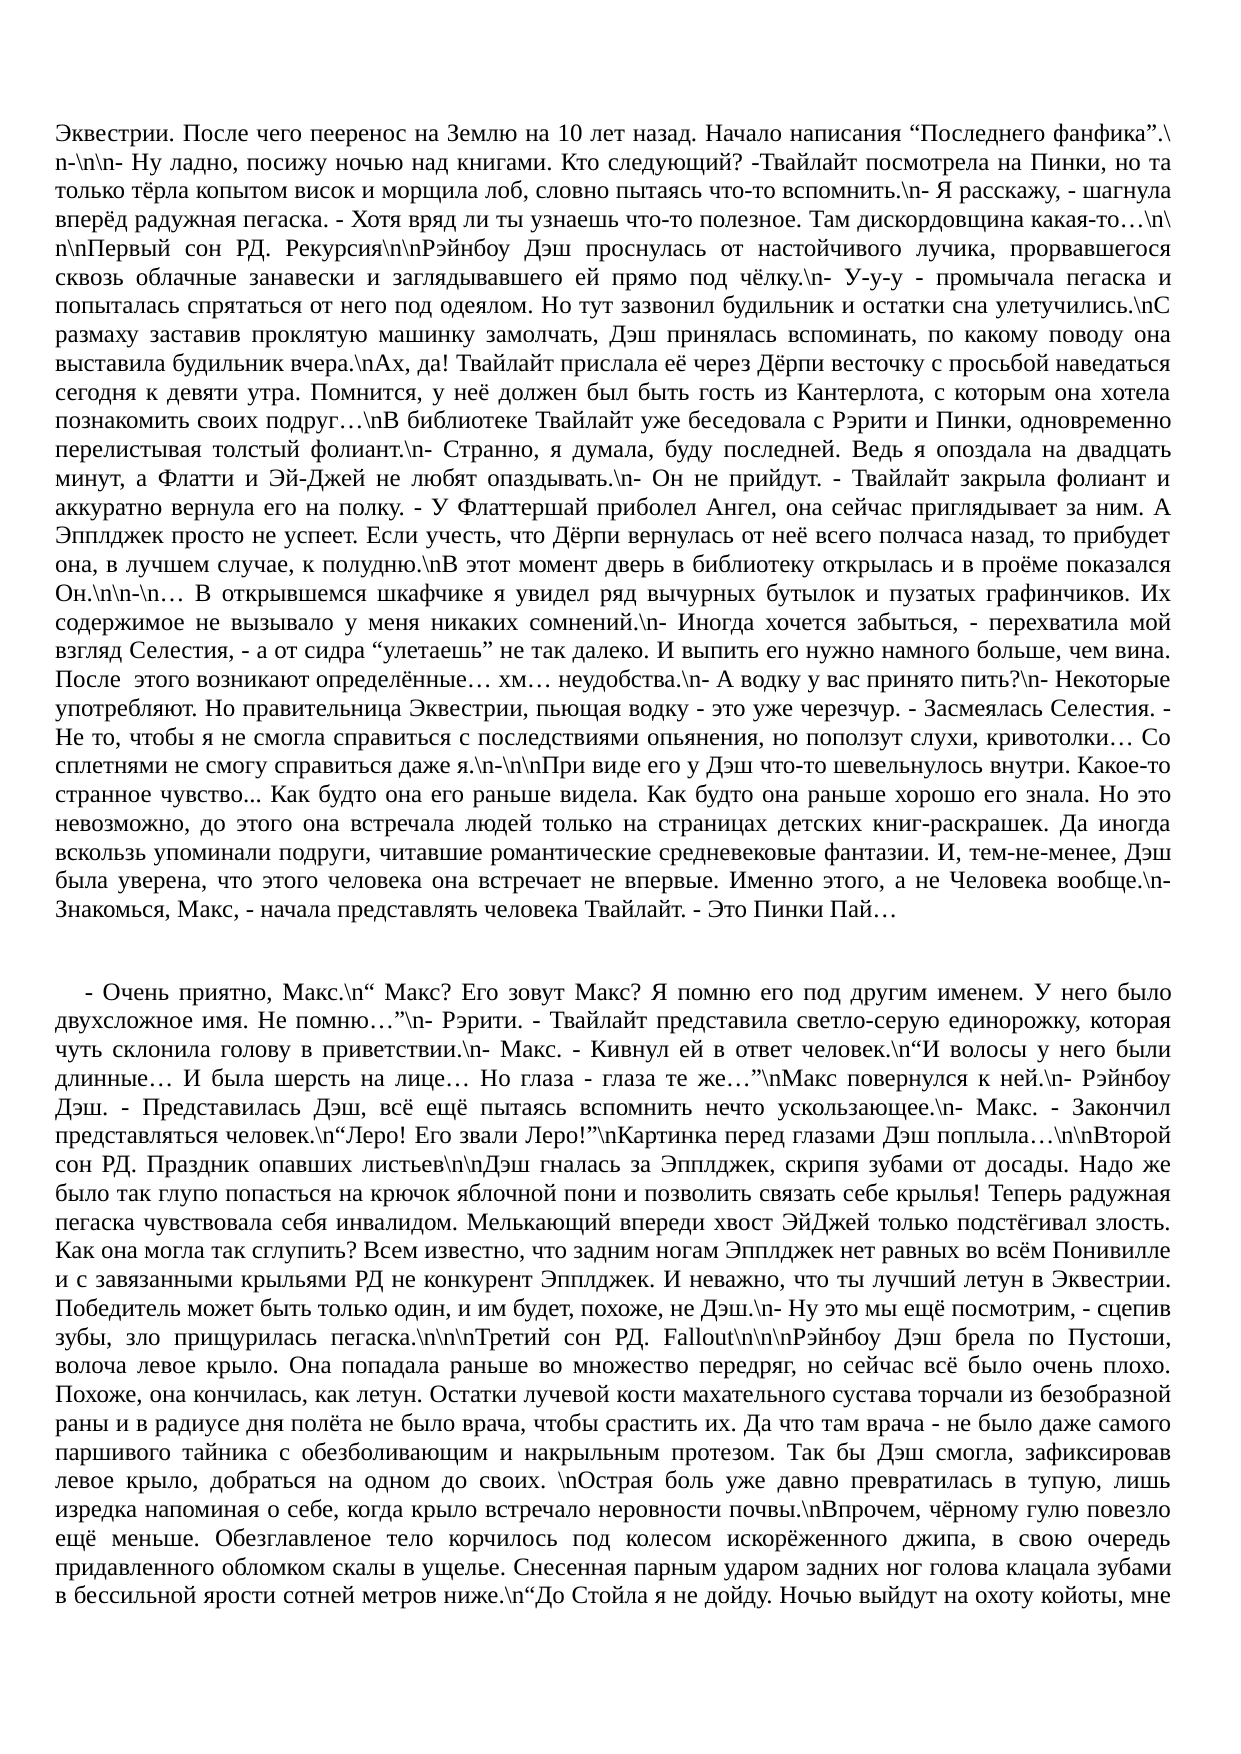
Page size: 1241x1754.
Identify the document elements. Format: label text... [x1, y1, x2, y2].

text Эквестрии. После чего пееренос на Землю на 10 лет назад. Начало написания “Последнего фанфика”.\n-\n\n- Ну ладно, посижу ночью над книгами. Кто следующий? -Твайлайт посмотрела на Пинки, но та только тёрла копытом висок и морщила лоб, словно пытаясь что-то вспомнить.\n- Я расскажу, - шагнула вперёд радужная пегаска. - Хотя вряд ли ты узнаешь что-то полезное. Там дискордовщина какая-то…\n\n\nПервый сон РД. Рекурсия\n\nРэйнбоу Дэш проснулась от настойчивого лучика, прорвавшегося сквозь облачные занавески и заглядывавшего ей прямо под чёлку.\n- У-у-у - промычала пегаска и попыталась спрятаться от него под одеялом. Но тут зазвонил будильник и остатки сна улетучились.\nС размаху заставив проклятую машинку замолчать, Дэш принялась вспоминать, по какому поводу она выставила будильник вчера.\nАх, да! Твайлайт прислала её через Дёрпи весточку с просьбой наведаться сегодня к девяти утра. Помнится, у неё должен был быть гость из Кантерлота, с которым она хотела познакомить своих подруг…\nВ библиотеке Твайлайт уже беседовала с Рэрити и Пинки, одновременно перелистывая толстый фолиант.\n- Странно, я думала, буду последней. Ведь я опоздала на двадцать минут, а Флатти и Эй-Джей не любят опаздывать.\n- Он не прийдут. - Твайлайт закрыла фолиант и аккуратно вернула его на полку. - У Флаттершай приболел Ангел, она сейчас приглядывает за ним. А Эпплджек просто не успеет. Если учесть, что Дёрпи вернулась от неё всего полчаса назад, то прибудет она, в лучшем случае, к полудню.\nВ этот момент дверь в библиотеку открылась и в проёме показался Он.\n\n-\n… В открывшемся шкафчике я увидел ряд вычурных бутылок и пузатых графинчиков. Их содержимое не вызывало у меня никаких сомнений.\n- Иногда хочется забыться, - перехватила мой взгляд Селестия, - а от сидра “улетаешь” не так далеко. И выпить его нужно намного больше, чем вина. После этого возникают определённые… хм… неудобства.\n- А водку у вас принято пить?\n- Некоторые употребляют. Но правительница Эквестрии, пьющая водку - это уже черезчур. - Засмеялась Селестия. - Не то, чтобы я не смогла справиться с последствиями опьянения, но поползут слухи, кривотолки… Со сплетнями не смогу справиться даже я.\n-\n\nПри виде его у Дэш что-то шевельнулось внутри. Какое-то странное чувство... Как будто она его раньше видела. Как будто она раньше хорошо его знала. Но это невозможно, до этого она встречала людей только на страницах детских книг-раскрашек. Да иногда вскользь упоминали подруги, читавшие романтические средневековые фантазии. И, тем-не-менее, Дэш была уверена, что этого человека она встречает не впервые. Именно этого, а не Человека вообще.\n- Знакомься, Макс, - начала представлять человека Твайлайт. - Это Пинки Пай… [55, 118, 1172, 923]
text - Очень приятно, Макс.\n“ Макс? Его зовут Макс? Я помню его под другим именем. У него было двухсложное имя. Не помню…”\n- Рэрити. - Твайлайт представила светло-серую единорожку, которая чуть склонила голову в приветствии.\n- Макс. - Кивнул ей в ответ человек.\n“И волосы у него были длинные… И была шерсть на лице… Но глаза - глаза те же…”\nМакс повернулся к ней.\n- Рэйнбоу Дэш. - Представилась Дэш, всё ещё пытаясь вспомнить нечто ускользающее.\n- Макс. - Закончил представляться человек.\n“Леро! Его звали Леро!”\nКартинка перед глазами Дэш поплыла…\n\nВторой сон РД. Праздник опавших листьев\n\nДэш гналась за Эпплджек, скрипя зубами от досады. Надо же было так глупо попасться на крючок яблочной пони и позволить связать себе крылья! Теперь радужная пегаска чувствовала себя инвалидом. Мелькающий впереди хвост ЭйДжей только подстёгивал злость. Как она могла так сглупить? Всем известно, что задним ногам Эпплджек нет равных во всём Понивилле и с завязанными крыльями РД не конкурент Эпплджек. И неважно, что ты лучший летун в Эквестрии. Победитель может быть только один, и им будет, похоже, не Дэш.\n- Ну это мы ещё посмотрим, - сцепив зубы, зло прищурилась пегаска.\n\n\nТретий сон РД. Fallout\n\n\nРэйнбоу Дэш брела по Пустоши, волоча левое крыло. Она попадала раньше во множество передряг, но сейчас всё было очень плохо. Похоже, она кончилась, как летун. Остатки лучевой кости махательного сустава торчали из безобразной раны и в радиусе дня полёта не было врача, чтобы срастить их. Да что там врача - не было даже самого паршивого тайника с обезболивающим и накрыльным протезом. Так бы Дэш смогла, зафиксировав левое крыло, добраться на одном до своих. \nОстрая боль уже давно превратилась в тупую, лишь изредка напоминая о себе, когда крыло встречало неровности почвы.\nВпрочем, чёрному гулю повезло ещё меньше. Обезглавленое тело корчилось под колесом искорёженного джипа, в свою очередь придавленного обломком скалы в ущелье. Снесенная парным ударом задних ног голова клацала зубами в бессильной ярости сотней метров ниже.\n“До Стойла я не дойду. Ночью выйдут на охоту койоты, мне [55, 977, 1172, 1609]
